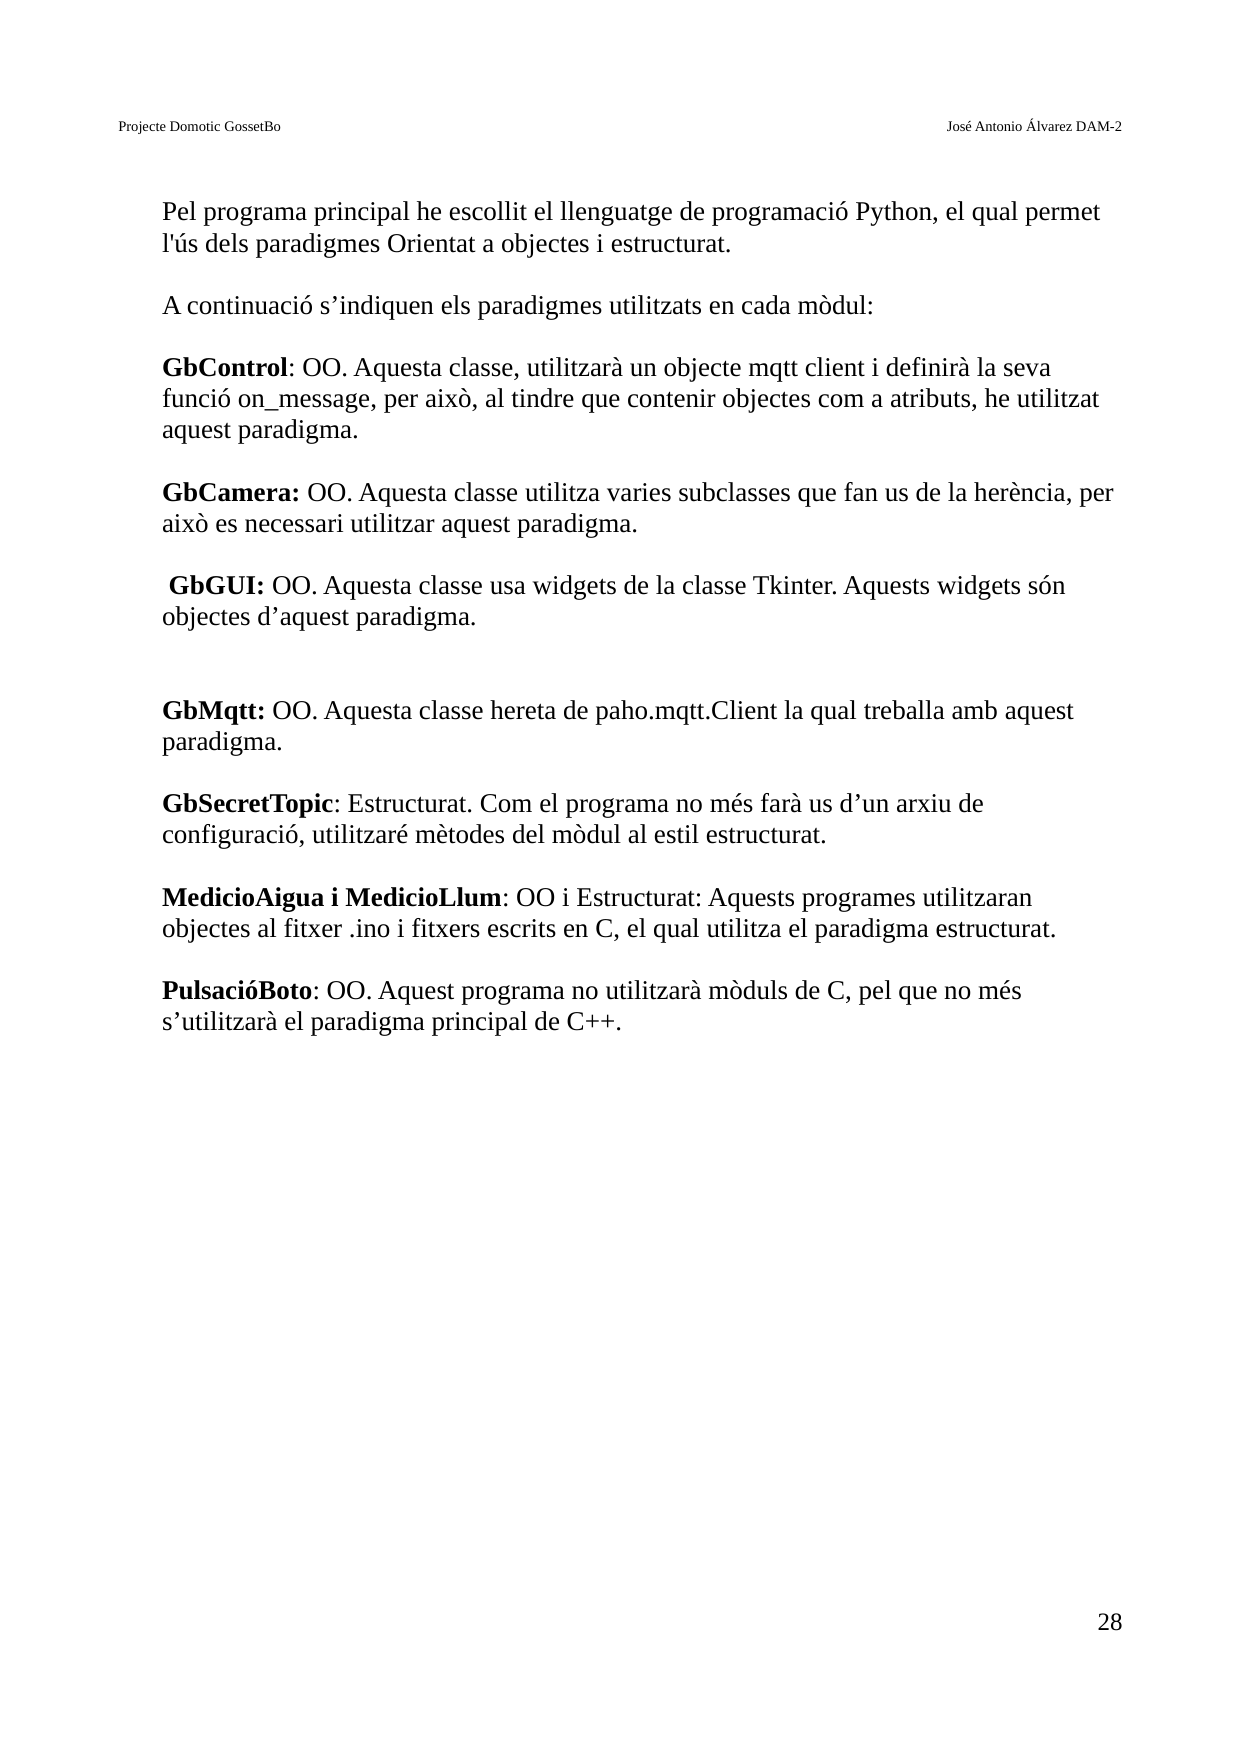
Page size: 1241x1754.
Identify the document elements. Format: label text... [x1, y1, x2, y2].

text GbSecretTopic: Estructurat. Com el programa no més farà us d’un arxiu de configuració, utilitzaré mètodes del mòdul al estil estructurat. [162, 787, 1122, 849]
text MedicioAigua i MedicioLlum: OO i Estructurat: Aquests programes utilitzaran objectes al fitxer .ino i fitxers escrits en C, el qual utilitza el paradigma estructurat. [162, 881, 1122, 943]
text GbControl: OO. Aquesta classe, utilitzarà un objecte mqtt client i definirà la seva funció on_message, per això, al tindre que contenir objectes com a atributs, he utilitzat aquest paradigma. [162, 351, 1122, 445]
text PulsacióBoto: OO. Aquest programa no utilitzarà mòduls de C, pel que no més s’utilitzarà el paradigma principal de C++. [162, 974, 1122, 1036]
text GbMqtt: OO. Aquesta classe hereta de paho.mqtt.Client la qual treballa amb aquest paradigma. [162, 694, 1122, 756]
text GbGUI: OO. Aquesta classe usa widgets de la classe Tkinter. Aquests widgets són objectes d’aquest paradigma. [162, 569, 1122, 632]
text GbCamera: OO. Aquesta classe utilitza varies subclasses que fan us de la herència, per això es necessari utilitzar aquest paradigma. [162, 476, 1122, 538]
text A continuació s’indiquen els paradigmes utilitzats en cada mòdul: [162, 289, 1122, 320]
text Pel programa principal he escollit el llenguatge de programació Python, el qual permet l'ús dels paradigmes Orientat a objectes i estructurat. [162, 196, 1122, 258]
